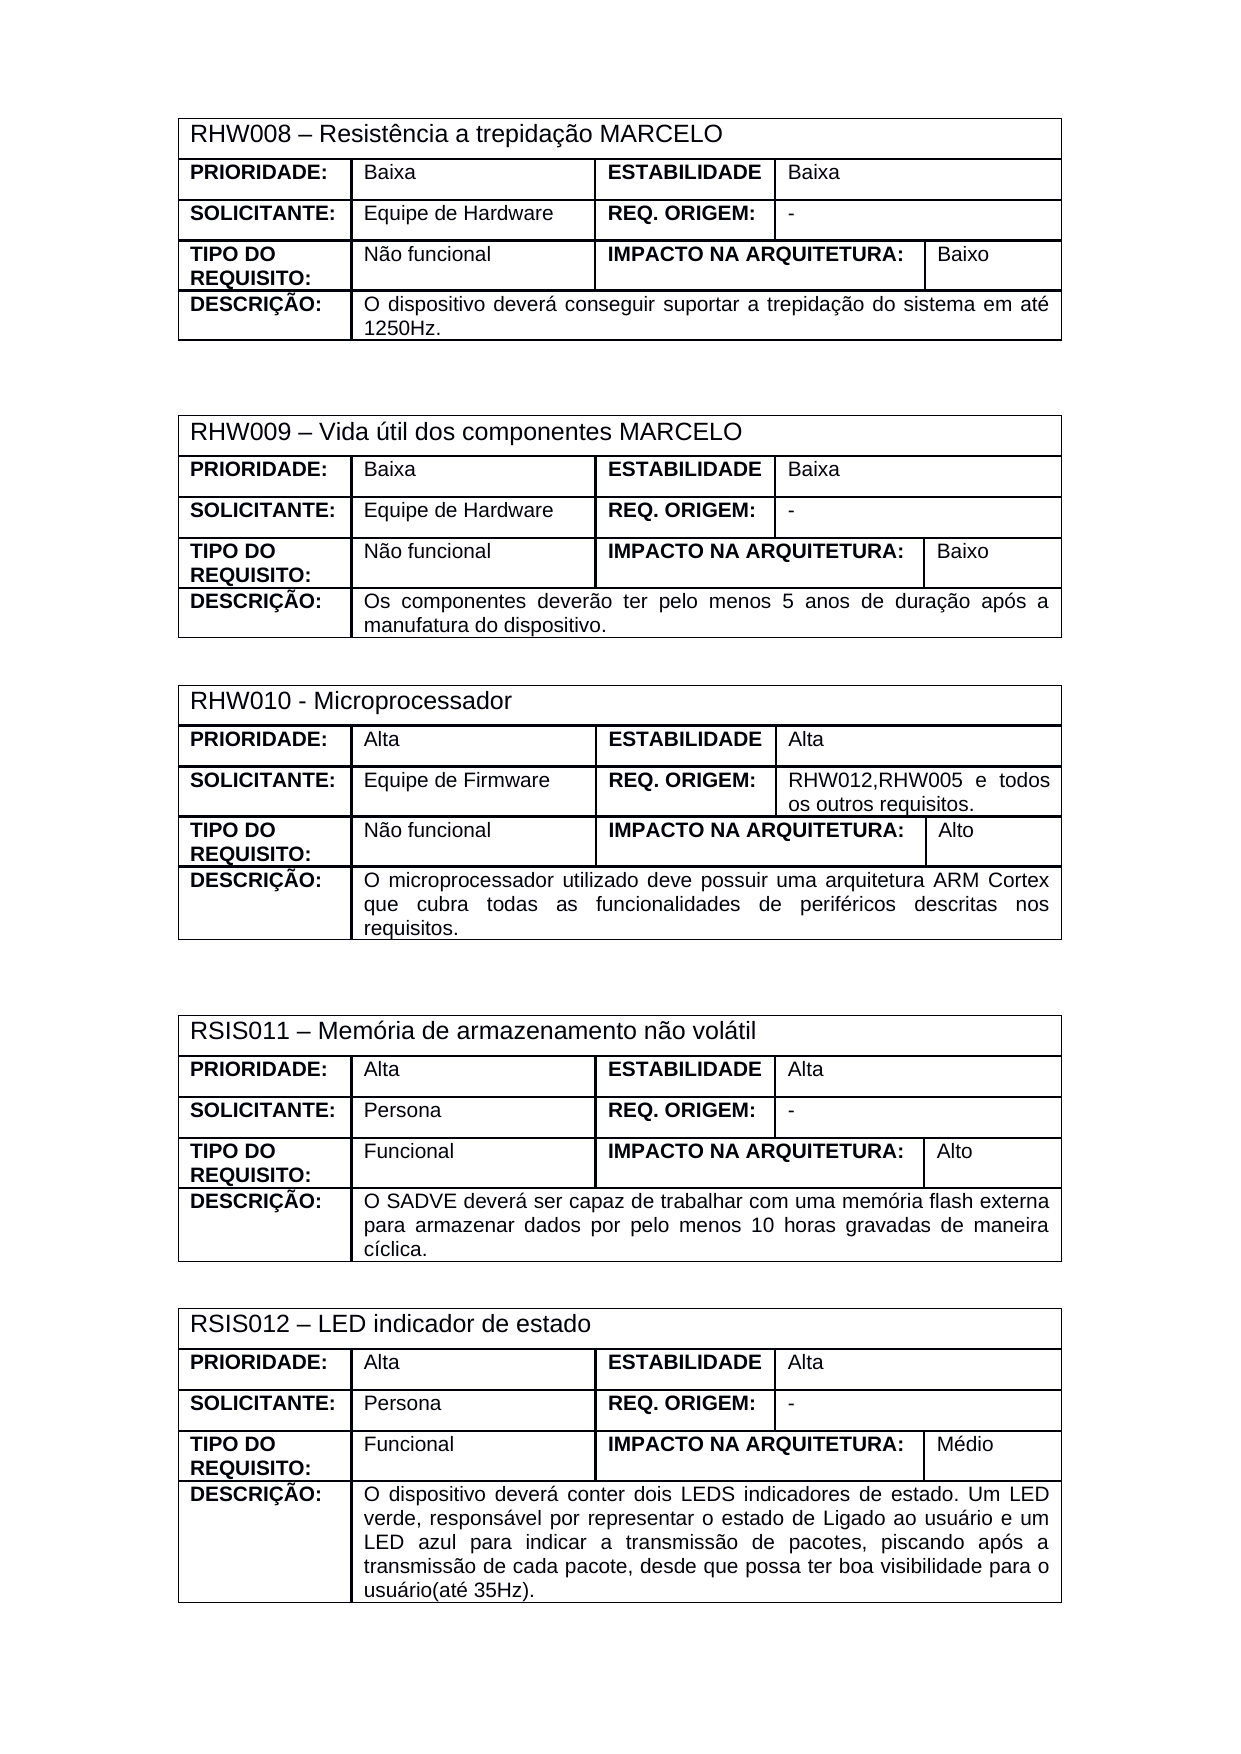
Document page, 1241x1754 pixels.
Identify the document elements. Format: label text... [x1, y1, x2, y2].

table_cell Os componentes deverão ter pelo menos 5 anos de duração após a manufatura do dispositivo. [353, 589, 1061, 637]
table_cell Alta [776, 1350, 1061, 1389]
table_header RHW008 – Resistência a trepidação MARCELO [179, 119, 1061, 158]
table_header RSIS011 – Memória de armazenamento não volátil [179, 1016, 1061, 1055]
table_header RHW009 – Vida útil dos componentes MARCELO [179, 416, 1061, 455]
table_cell ESTABILIDADE [597, 457, 774, 496]
table_cell Alta [776, 1057, 1061, 1096]
table_cell Equipe de Hardware [353, 201, 594, 239]
table_cell PRIORIDADE: [179, 727, 350, 765]
table_cell Baixa [353, 160, 594, 199]
table_cell O microprocessador utilizado deve possuir uma arquitetura ARM Cortex que cubra todas as funcionalidades de periféricos descritas nos requisitos. [353, 868, 1061, 939]
table_cell ESTABILIDADE [597, 1057, 774, 1096]
table_cell IMPACTO NA ARQUITETURA: [597, 539, 923, 587]
table_cell SOLICITANTE: [179, 768, 350, 815]
table_cell IMPACTO NA ARQUITETURA: [597, 1139, 923, 1187]
table_cell PRIORIDADE: [179, 1057, 350, 1096]
table_cell Funcional [353, 1432, 594, 1480]
table_cell Alta [777, 727, 1061, 765]
table_cell ESTABILIDADE [596, 160, 774, 199]
table_cell Não funcional [353, 539, 594, 587]
table_cell Persona [353, 1098, 594, 1137]
table_cell ESTABILIDADE [597, 727, 775, 765]
table_cell Alto [925, 1139, 1061, 1187]
table_cell O SADVE deverá ser capaz de trabalhar com uma memória flash externa para armazenar dados por pelo menos 10 horas gravadas de maneira cíclica. [353, 1189, 1061, 1261]
table_cell Baixa [776, 457, 1061, 496]
table_cell TIPO DO REQUISITO: [179, 818, 350, 865]
table_cell SOLICITANTE: [179, 1391, 350, 1430]
table_cell - [776, 498, 1061, 537]
table_cell Baixa [776, 160, 1061, 199]
table_header RHW010 - Microprocessador [179, 686, 1061, 724]
table_cell RHW012,RHW005 e todos os outros requisitos. [777, 768, 1061, 815]
table_cell IMPACTO NA ARQUITETURA: [596, 242, 924, 289]
table_cell PRIORIDADE: [179, 457, 350, 496]
table_cell REQ. ORIGEM: [597, 768, 775, 815]
table_cell TIPO DO REQUISITO: [179, 539, 350, 587]
table_cell IMPACTO NA ARQUITETURA: [597, 1432, 923, 1480]
table_cell O dispositivo deverá conseguir suportar a trepidação do sistema em até 1250Hz. [353, 292, 1061, 339]
table_cell SOLICITANTE: [179, 498, 350, 537]
table_cell Baixo [926, 242, 1061, 289]
table_cell DESCRIÇÃO: [179, 1189, 350, 1261]
table_cell Alto [927, 818, 1061, 865]
table_cell Persona [353, 1391, 594, 1430]
table_cell SOLICITANTE: [179, 201, 350, 239]
table_cell ESTABILIDADE [597, 1350, 774, 1389]
table_cell REQ. ORIGEM: [597, 1098, 774, 1137]
table_cell DESCRIÇÃO: [179, 868, 350, 939]
table_cell Equipe de Hardware [353, 498, 594, 537]
table_cell SOLICITANTE: [179, 1098, 350, 1137]
table_cell DESCRIÇÃO: [179, 589, 350, 637]
table_cell TIPO DO REQUISITO: [179, 242, 350, 289]
table_cell REQ. ORIGEM: [597, 498, 774, 537]
table_cell PRIORIDADE: [179, 160, 350, 199]
table_header RSIS012 – LED indicador de estado [179, 1309, 1061, 1348]
table_cell IMPACTO NA ARQUITETURA: [597, 818, 925, 865]
table_cell PRIORIDADE: [179, 1350, 350, 1389]
table_cell - [776, 1391, 1061, 1430]
table_cell Alta [353, 1350, 594, 1389]
table_cell Alta [353, 1057, 594, 1096]
table_cell Equipe de Firmware [353, 768, 595, 815]
table_cell REQ. ORIGEM: [597, 1391, 774, 1430]
table_cell REQ. ORIGEM: [596, 201, 774, 239]
table_cell Alta [353, 727, 595, 765]
table_cell Não funcional [353, 818, 595, 865]
table_cell TIPO DO REQUISITO: [179, 1432, 350, 1480]
table_cell Baixa [353, 457, 594, 496]
table_cell Funcional [353, 1139, 594, 1187]
table_cell Não funcional [353, 242, 594, 289]
table_cell Baixo [925, 539, 1061, 587]
table_cell O dispositivo deverá conter dois LEDS indicadores de estado. Um LED verde, responsável por representar o estado de Ligado ao usuário e um LED azul para indicar a transmissão de pacotes, piscando após a transmissão de cada pacote, desde que possa ter boa visibilidade para o usuário(até 35Hz). [353, 1482, 1061, 1602]
table_cell DESCRIÇÃO: [179, 292, 350, 339]
table_cell DESCRIÇÃO: [179, 1482, 350, 1602]
table_cell - [776, 1098, 1061, 1137]
table_cell TIPO DO REQUISITO: [179, 1139, 350, 1187]
table_cell Médio [925, 1432, 1061, 1480]
table_cell - [776, 201, 1061, 239]
